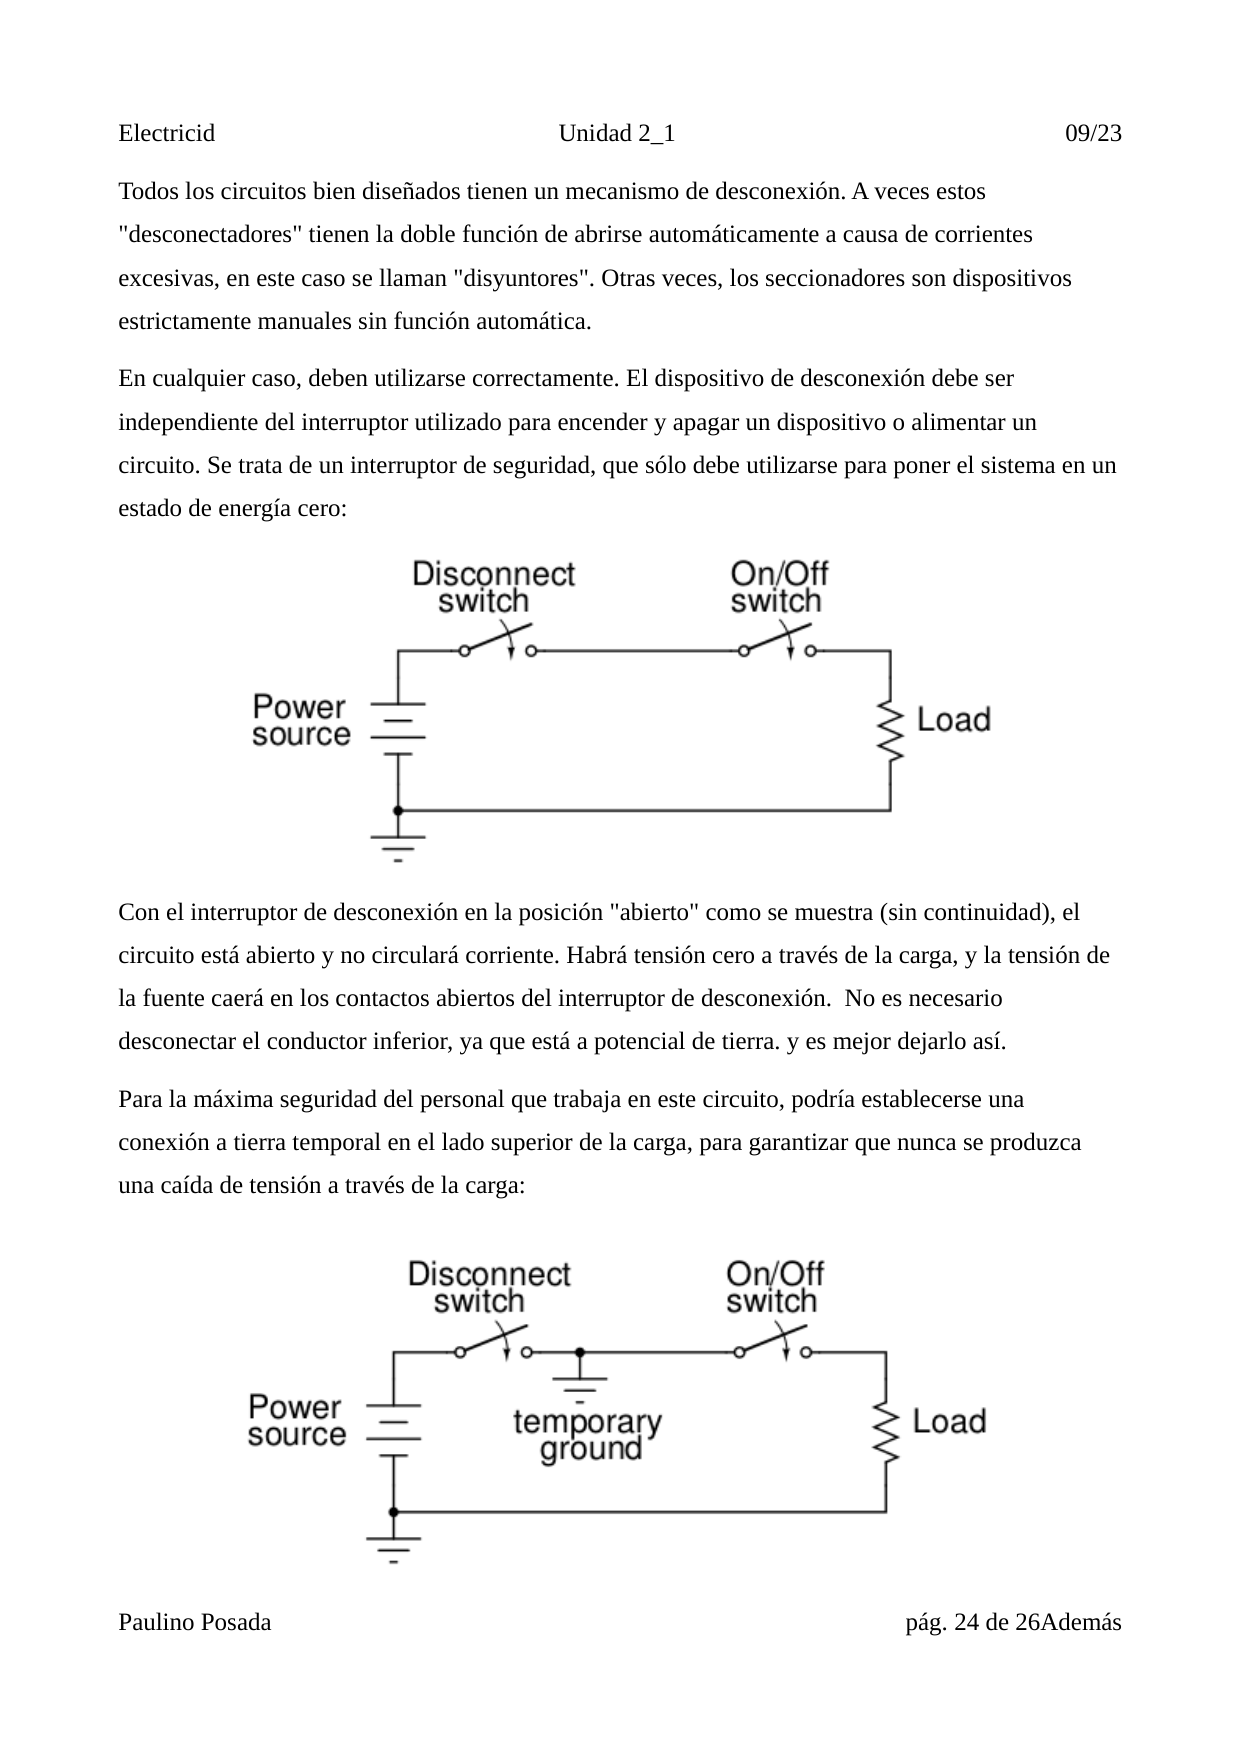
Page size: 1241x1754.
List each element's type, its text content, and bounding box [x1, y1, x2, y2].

text Para la máxima seguridad del personal que trabaja en este circuito, podría establecerse una conexión a tierra temporal en el lado superior de la carga, para garantizar que nunca se produzca una caída de tensión a través de la carga: [118, 1084, 1122, 1199]
text En cualquier caso, deben utilizarse correctamente. El dispositivo de desconexión debe ser independiente del interruptor utilizado para encender y apagar un dispositivo o alimentar un circuito. Se trata de un interruptor de seguridad, que sólo debe utilizarse para poner el sistema en un estado de energía cero: [118, 363, 1122, 522]
picture [232, 1226, 1008, 1583]
text Todos los circuitos bien diseñados tienen un mecanismo de desconexión. A veces estos "desconectadores" tienen la doble función de abrirse automáticamente a causa de corrientes excesivas, en este caso se llaman "disyuntores". Otras veces, los seccionadores son dispositivos estrictamente manuales sin función automática. [118, 176, 1122, 334]
text Con el interruptor de desconexión en la posición "abierto" como se muestra (sin continuidad), el circuito está abierto y no circulará corriente. Habrá tensión cero a través de la carga, y la tensión de la fuente caerá en los contactos abiertos del interruptor de desconexión. No es necesario desconectar el conductor inferior, ya que está a potencial de tierra. y es mejor dejarlo así. [118, 897, 1122, 1055]
picture [227, 543, 1014, 875]
